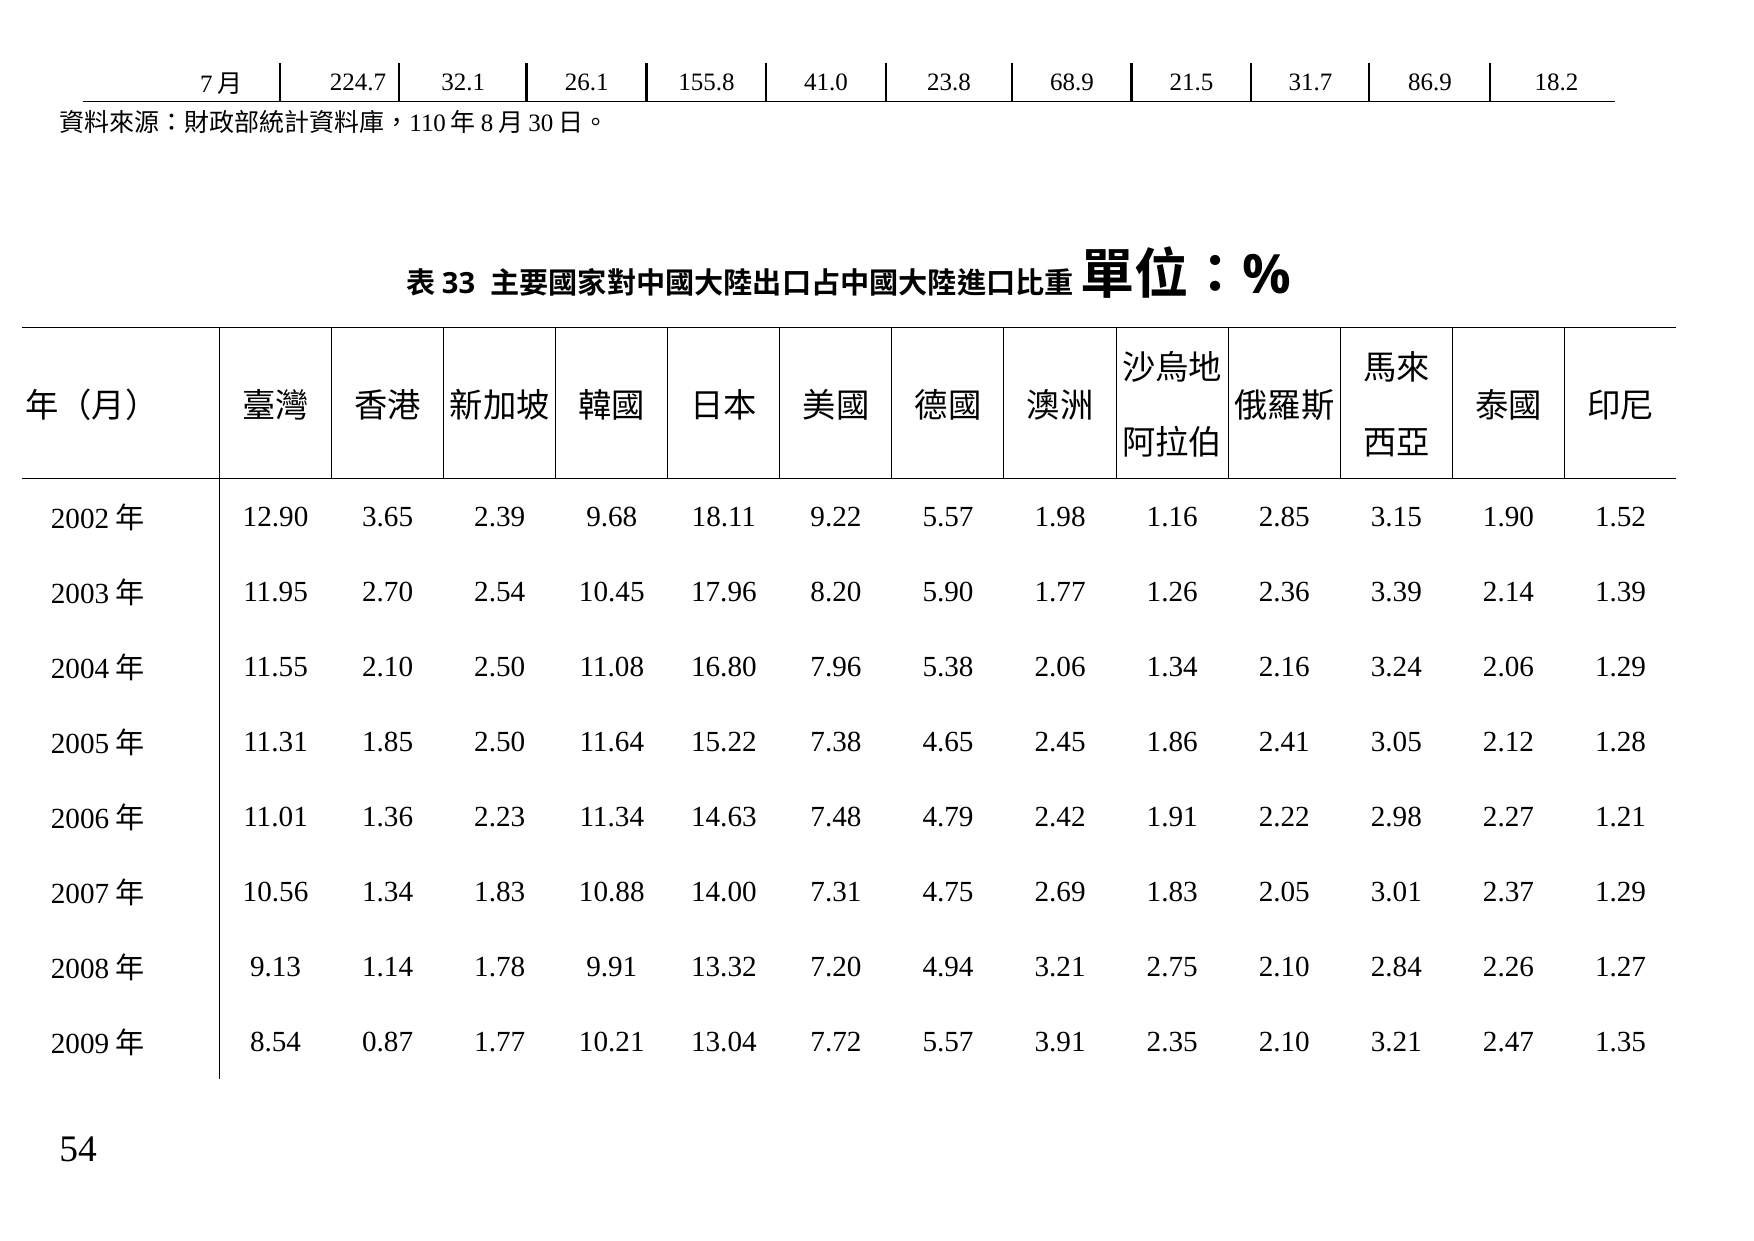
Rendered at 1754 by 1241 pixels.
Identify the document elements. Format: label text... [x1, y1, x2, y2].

table_cell 2.23 [444, 779, 556, 854]
table_cell 1.35 [1564, 1004, 1676, 1079]
table_cell 2008年 [22, 929, 219, 1004]
table_cell 3.15 [1340, 479, 1452, 554]
table_cell 2.54 [444, 554, 556, 629]
table_cell 1.14 [331, 929, 443, 1004]
table_cell 5.57 [892, 1004, 1004, 1079]
table_cell 13.04 [668, 1004, 780, 1079]
table_cell 2.85 [1228, 479, 1340, 554]
table_header 俄羅斯 [1229, 328, 1340, 478]
table_cell 2.42 [1004, 779, 1116, 854]
table_cell 2.70 [331, 554, 443, 629]
table_cell 1.91 [1116, 779, 1228, 854]
table_header 新加坡 [444, 328, 555, 478]
table_cell 2.84 [1340, 929, 1452, 1004]
table_cell 2.50 [444, 704, 556, 779]
table_cell 1.36 [331, 779, 443, 854]
table_cell 1.85 [331, 704, 443, 779]
table_cell 1.39 [1564, 554, 1676, 629]
table_cell 32.1 [400, 63, 525, 101]
table_cell 2.05 [1228, 854, 1340, 929]
table_cell 2003年 [22, 554, 219, 629]
table_cell 5.38 [892, 629, 1004, 704]
table_cell 2.14 [1452, 554, 1564, 629]
table_cell 2.27 [1452, 779, 1564, 854]
table_cell 8.54 [220, 1004, 331, 1079]
table_cell 11.31 [220, 704, 331, 779]
table_cell 21.5 [1133, 63, 1250, 101]
table_cell 11.95 [220, 554, 331, 629]
table_cell 2.41 [1228, 704, 1340, 779]
table_cell 1.52 [1564, 479, 1676, 554]
table_cell 2.26 [1452, 929, 1564, 1004]
table_cell 11.64 [556, 704, 668, 779]
table_cell 5.57 [892, 479, 1004, 554]
table_cell 1.86 [1116, 704, 1228, 779]
table_cell 9.91 [556, 929, 668, 1004]
table_cell 7.48 [780, 779, 892, 854]
table_cell 4.75 [892, 854, 1004, 929]
table_cell 7.96 [780, 629, 892, 704]
table_cell 18.2 [1491, 63, 1615, 101]
table_cell 1.83 [444, 854, 556, 929]
table_cell 41.0 [767, 63, 885, 101]
table_cell 16.80 [668, 629, 780, 704]
table_cell 11.55 [220, 629, 331, 704]
table_header 日本 [668, 328, 779, 478]
table_header 臺灣 [220, 328, 331, 478]
table_cell 86.9 [1370, 63, 1489, 101]
table_cell 3.01 [1340, 854, 1452, 929]
table_cell 2.06 [1452, 629, 1564, 704]
table_header 韓國 [556, 328, 667, 478]
table_cell 4.94 [892, 929, 1004, 1004]
table_cell 1.83 [1116, 854, 1228, 929]
table_cell 2002年 [22, 479, 219, 554]
table_cell 2.22 [1228, 779, 1340, 854]
table_header 美國 [780, 328, 891, 478]
table_cell 7.72 [780, 1004, 892, 1079]
table_header 德國 [892, 328, 1003, 478]
table_cell 7.20 [780, 929, 892, 1004]
table_cell 12.90 [220, 479, 331, 554]
table_cell 3.21 [1004, 929, 1116, 1004]
table_cell 9.13 [220, 929, 331, 1004]
table_cell 2.10 [1228, 929, 1340, 1004]
table_cell 3.05 [1340, 704, 1452, 779]
table_cell 11.34 [556, 779, 668, 854]
table_cell 3.39 [1340, 554, 1452, 629]
table_cell 224.7 [281, 63, 398, 101]
table_cell 18.11 [668, 479, 780, 554]
table_cell 1.29 [1564, 854, 1676, 929]
table_cell 3.65 [331, 479, 443, 554]
table_cell 1.98 [1004, 479, 1116, 554]
table_cell 2.47 [1452, 1004, 1564, 1079]
table_header 泰國 [1453, 328, 1564, 478]
table_cell 2.50 [444, 629, 556, 704]
table_cell 1.90 [1452, 479, 1564, 554]
table_cell 5.90 [892, 554, 1004, 629]
table_cell 10.56 [220, 854, 331, 929]
table_cell 17.96 [668, 554, 780, 629]
table_cell 9.68 [556, 479, 668, 554]
table_cell 31.7 [1252, 63, 1368, 101]
table_cell 8.20 [780, 554, 892, 629]
table_cell 23.8 [887, 63, 1011, 101]
table_header 印尼 [1565, 328, 1676, 478]
table_cell 155.8 [648, 63, 765, 101]
table_cell 4.79 [892, 779, 1004, 854]
table_cell 10.88 [556, 854, 668, 929]
table_cell 2004年 [22, 629, 219, 704]
table_cell 2005年 [22, 704, 219, 779]
table_cell 3.24 [1340, 629, 1452, 704]
table_header 沙烏地阿拉伯 [1117, 328, 1228, 478]
table_cell 1.29 [1564, 629, 1676, 704]
table_cell 1.77 [444, 1004, 556, 1079]
table_cell 10.21 [556, 1004, 668, 1079]
table_cell 1.34 [331, 854, 443, 929]
table_cell 1.16 [1116, 479, 1228, 554]
subtitle 表33 主要國家對中國大陸出口占中國大陸進口比重 單位：% [59, 214, 1639, 327]
text 資料來源：財政部統計資料庫，110年8月30日。 [59, 102, 1639, 139]
table_cell 9.22 [780, 479, 892, 554]
table_cell 26.1 [528, 63, 645, 101]
table_header 年（月） [22, 328, 219, 478]
table_cell 3.91 [1004, 1004, 1116, 1079]
table_cell 7.31 [780, 854, 892, 929]
table_cell 14.00 [668, 854, 780, 929]
table_cell 2.45 [1004, 704, 1116, 779]
table_cell 7月 [83, 63, 279, 101]
table_cell 11.08 [556, 629, 668, 704]
table_cell 2.75 [1116, 929, 1228, 1004]
table_cell 2007年 [22, 854, 219, 929]
table_cell 2.35 [1116, 1004, 1228, 1079]
table_header 馬來 西亞 [1341, 328, 1452, 478]
table_cell 1.77 [1004, 554, 1116, 629]
table_cell 2.69 [1004, 854, 1116, 929]
table_cell 14.63 [668, 779, 780, 854]
table_cell 15.22 [668, 704, 780, 779]
table_header 香港 [332, 328, 443, 478]
table_cell 13.32 [668, 929, 780, 1004]
table_cell 2.39 [444, 479, 556, 554]
table_cell 1.78 [444, 929, 556, 1004]
table_cell 68.9 [1013, 63, 1130, 101]
table_cell 2.37 [1452, 854, 1564, 929]
table_cell 1.34 [1116, 629, 1228, 704]
table_header 澳洲 [1004, 328, 1116, 478]
table_cell 3.21 [1340, 1004, 1452, 1079]
table_cell 2006年 [22, 779, 219, 854]
table_cell 2.98 [1340, 779, 1452, 854]
table_cell 11.01 [220, 779, 331, 854]
table_cell 1.21 [1564, 779, 1676, 854]
table_cell 1.27 [1564, 929, 1676, 1004]
table_cell 0.87 [331, 1004, 443, 1079]
table_cell 2.10 [1228, 1004, 1340, 1079]
table_cell 1.26 [1116, 554, 1228, 629]
table_cell 2009年 [22, 1004, 219, 1079]
table_cell 2.12 [1452, 704, 1564, 779]
table_cell 2.10 [331, 629, 443, 704]
table_cell 2.16 [1228, 629, 1340, 704]
table_cell 2.06 [1004, 629, 1116, 704]
table_cell 4.65 [892, 704, 1004, 779]
table_cell 2.36 [1228, 554, 1340, 629]
table_cell 10.45 [556, 554, 668, 629]
table_cell 1.28 [1564, 704, 1676, 779]
table_cell 7.38 [780, 704, 892, 779]
